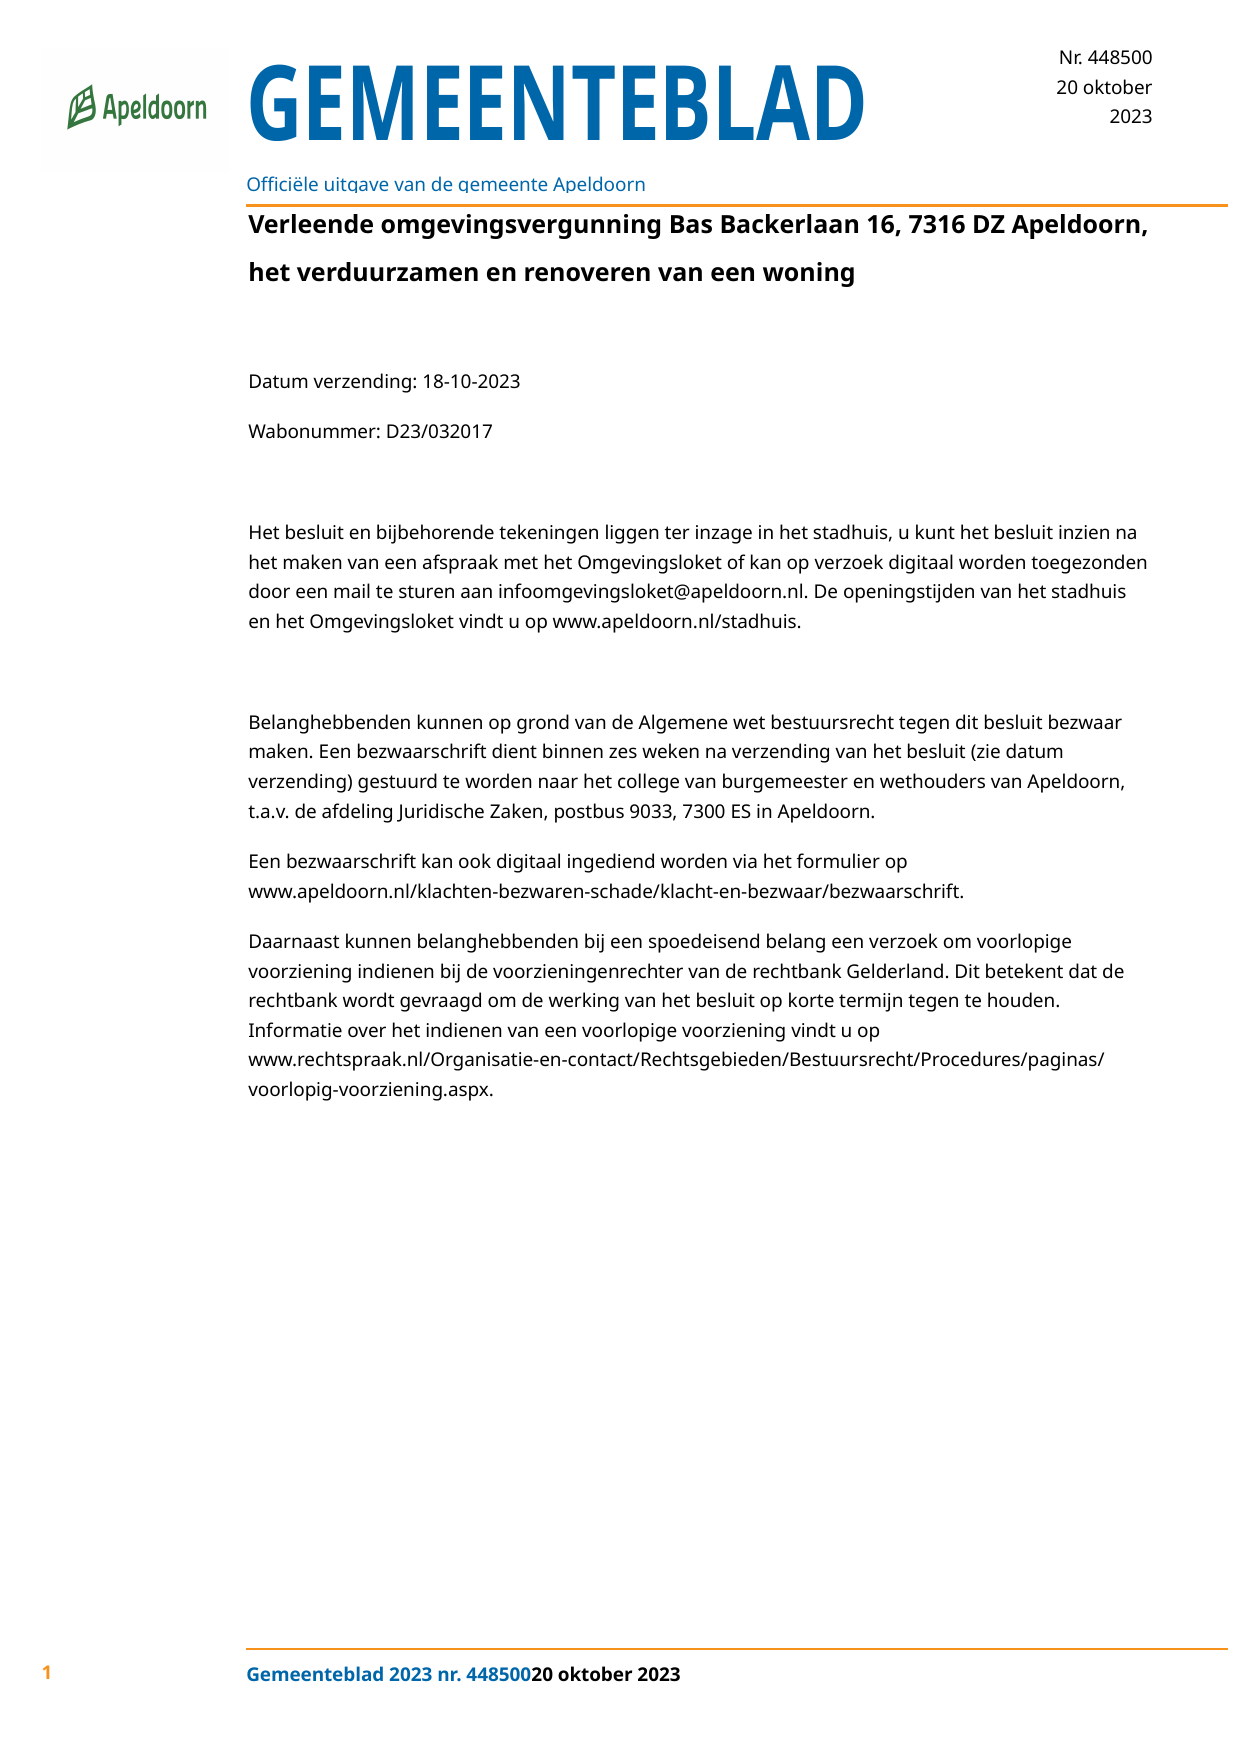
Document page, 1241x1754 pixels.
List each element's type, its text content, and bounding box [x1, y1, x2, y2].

text Een bezwaarschrift kan ook digitaal ingediend worden via het formulier op www.apeldoorn.nl/klachten-bezwaren-schade/klacht-en-bezwaar/bezwaarschrift. [248, 848, 1152, 904]
text Datum verzending: 18-10-2023 [248, 368, 1152, 394]
text Het besluit en bijbehorende tekeningen liggen ter inzage in het stadhuis, u kunt het besluit inzien na het maken van een afspraak met het Omgevingsloket of kan op verzoek digitaal worden toegezonden door een mail te sturen aan infoomgevingsloket@apeldoorn.nl. De openingstijden van het stadhuis en het Omgevingsloket vindt u op www.apeldoorn.nl/stadhuis. [248, 519, 1152, 634]
picture [41, 47, 231, 172]
text Verleende omgevingsvergunning Bas Backerlaan 16, 7316 DZ Apeldoorn, het verduurzamen en renoveren van een woning [248, 207, 1152, 288]
text Wabonummer: D23/032017 [248, 419, 1152, 444]
text Daarnaast kunnen belanghebbenden bij een spoedeisend belang een verzoek om voorlopige voorziening indienen bij de voorzieningenrechter van de rechtbank Gelderland. Dit betekent dat de rechtbank wordt gevraagd om de werking van het besluit op korte termijn tegen te houden. Informatie over het indienen van een voorlopige voorziening vindt u op www.rechtspraak.nl/Organisatie-en-contact/Rechtsgebieden/Bestuursrecht/Procedures/paginas/voorlopig-voorziening.aspx. [248, 928, 1152, 1102]
text Belanghebbenden kunnen op grond van de Algemene wet bestuursrecht tegen dit besluit bezwaar maken. Een bezwaarschrift dient binnen zes weken na verzending van het besluit (zie datum verzending) gestuurd te worden naar het college van burgemeester en wethouders van Apeldoorn, t.a.v. de afdeling Juridische Zaken, postbus 9033, 7300 ES in Apeldoorn. [248, 709, 1152, 824]
